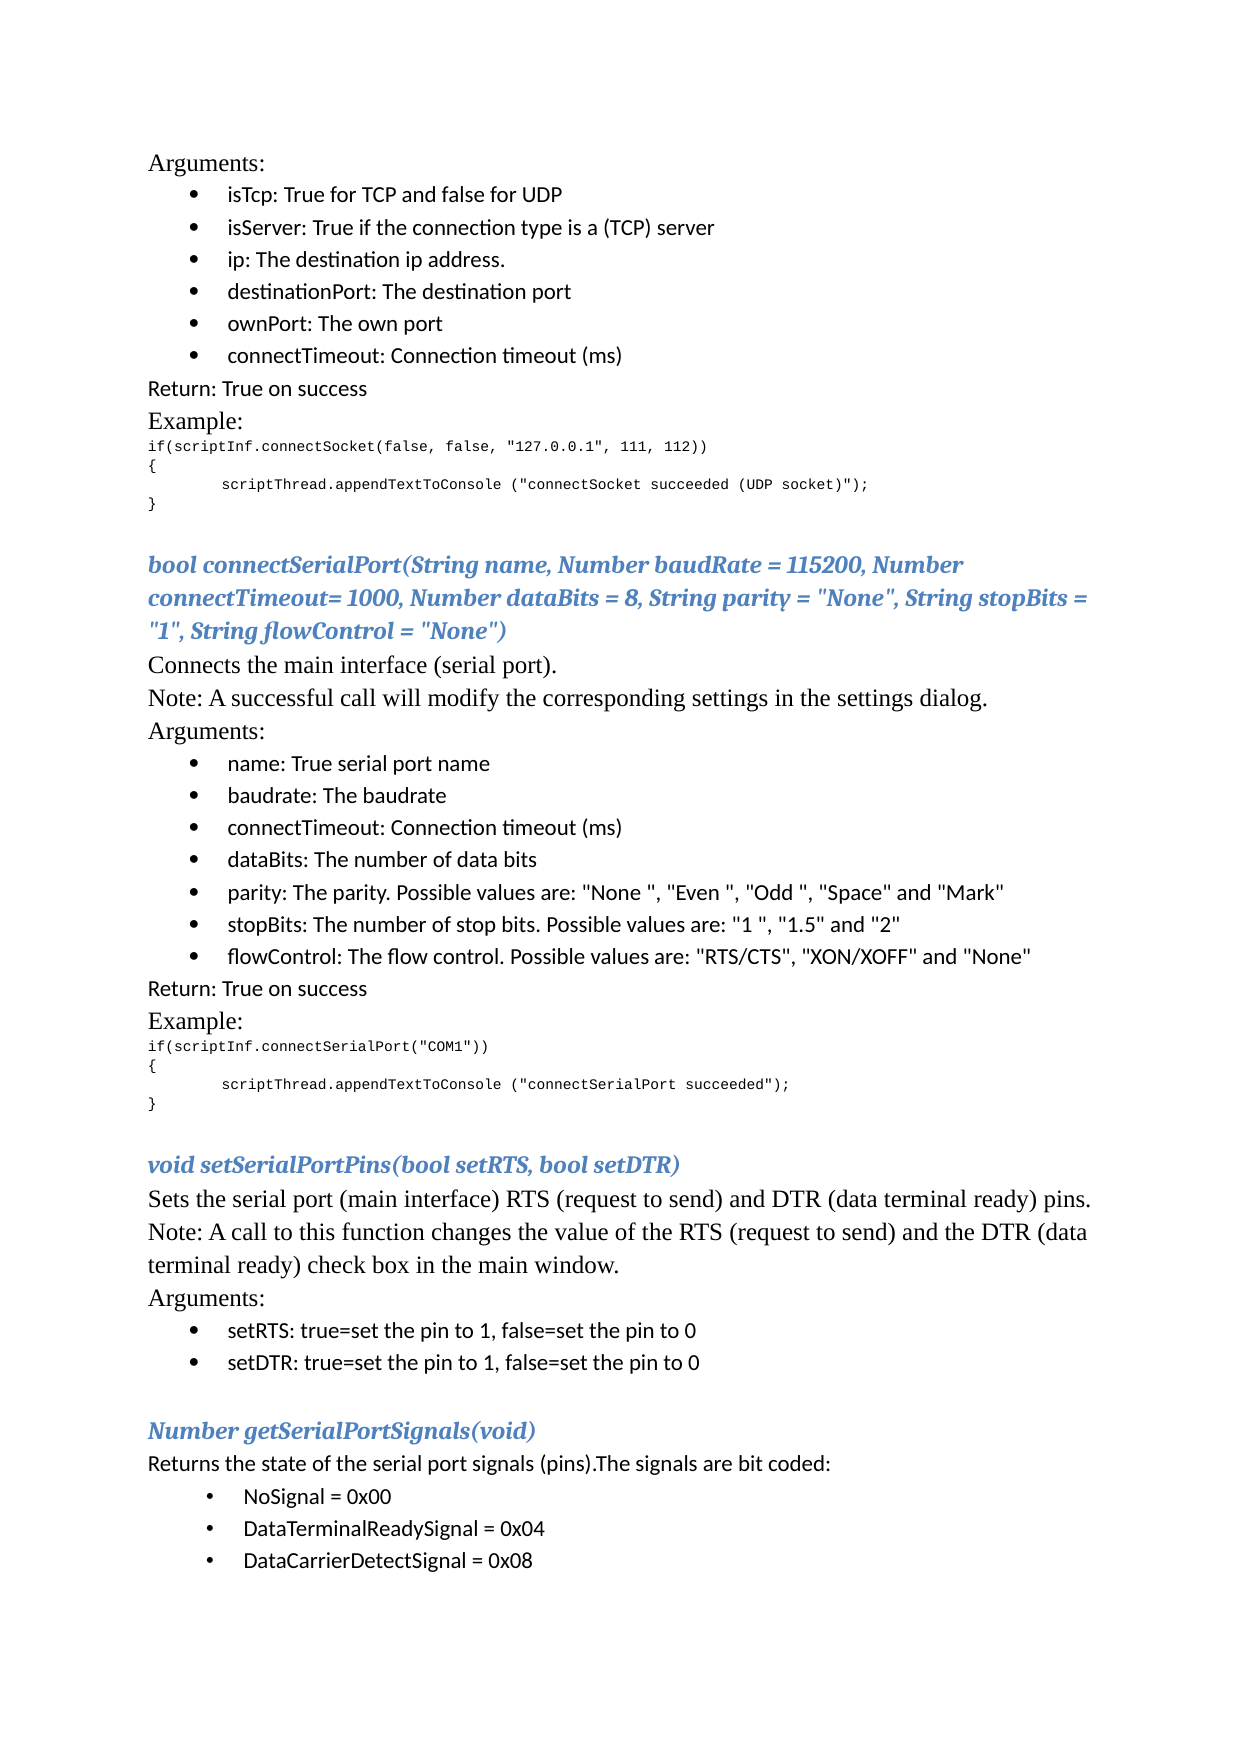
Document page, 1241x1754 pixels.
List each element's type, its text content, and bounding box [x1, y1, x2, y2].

list DataTerminalReadySignal = 0x04 [206, 1514, 1093, 1542]
text { [148, 458, 1093, 474]
text } [148, 1096, 1093, 1113]
list DataCarrierDetectSignal = 0x08 [206, 1546, 1093, 1574]
text Example: [148, 406, 1093, 435]
text Arguments: [148, 1283, 1093, 1312]
list isServer: True if the connection type is a (TCP) server [190, 213, 1093, 241]
list connectTimeout: Connection timeout (ms) [190, 813, 1093, 841]
subtitle Number getSerialPortSignals(void) [148, 1417, 1093, 1445]
text if(scriptInf.connectSocket(false, false, "127.0.0.1", 111, 112)) [148, 439, 1093, 456]
text } [148, 496, 1093, 512]
list dataBits: The number of data bits [190, 845, 1093, 873]
text if(scriptInf.connectSerialPort("COM1")) [148, 1039, 1093, 1056]
list NoSignal = 0x00 [206, 1482, 1093, 1510]
text scriptThread.appendTextToConsole ("connectSerialPort succeeded"); [148, 1077, 1093, 1094]
list destinationPort: The destination port [190, 277, 1093, 305]
text Returns the state of the serial port signals (pins).The signals are bit coded: [148, 1449, 1093, 1478]
text Example: [148, 1006, 1093, 1035]
list flowControl: The flow control. Possible values are: "RTS/CTS", "XON/XOFF" and "None" [190, 942, 1093, 970]
text scriptThread.appendTextToConsole ("connectSocket succeeded (UDP socket)"); [148, 477, 1093, 493]
text Arguments: [148, 148, 1093, 176]
list stopBits: The number of stop bits. Possible values are: "1 ", "1.5" and "2" [190, 910, 1093, 938]
text Note: A successful call will modify the corresponding settings in the settings dialog. [148, 683, 1093, 712]
list setRTS: true=set the pin to 1, false=set the pin to 0 [190, 1316, 1093, 1344]
list baudrate: The baudrate [190, 781, 1093, 809]
list ip: The destination ip address. [190, 245, 1093, 273]
subtitle bool connectSerialPort(String name, Number baudRate = 115200, Number connectTimeout= 1000, Number dataBits = 8, String parity = "None", String stopBits = "1", String flowControl = "None") [148, 551, 1093, 646]
list Return: True on success [148, 374, 1093, 402]
subtitle void setSerialPortPins(bool setRTS, bool setDTR) [148, 1151, 1093, 1180]
list isTcp: True for TCP and false for UDP [190, 181, 1093, 209]
list Return: True on success [148, 974, 1093, 1002]
text Note: A call to this function changes the value of the RTS (request to send) and the DTR (data terminal ready) check box in the main window. [148, 1217, 1093, 1279]
text { [148, 1058, 1093, 1075]
list parity: The parity. Possible values are: "None ", "Even ", "Odd ", "Space" and "Mark" [190, 878, 1093, 906]
text Sets the serial port (main interface) RTS (request to send) and DTR (data terminal ready) pins. [148, 1184, 1093, 1213]
list ownPort: The own port [190, 309, 1093, 337]
text Arguments: [148, 716, 1093, 744]
list setDTR: true=set the pin to 1, false=set the pin to 0 [190, 1348, 1093, 1376]
list connectTimeout: Connection timeout (ms) [190, 342, 1093, 369]
list name: True serial port name [190, 749, 1093, 777]
text Connects the main interface (serial port). [148, 650, 1093, 678]
